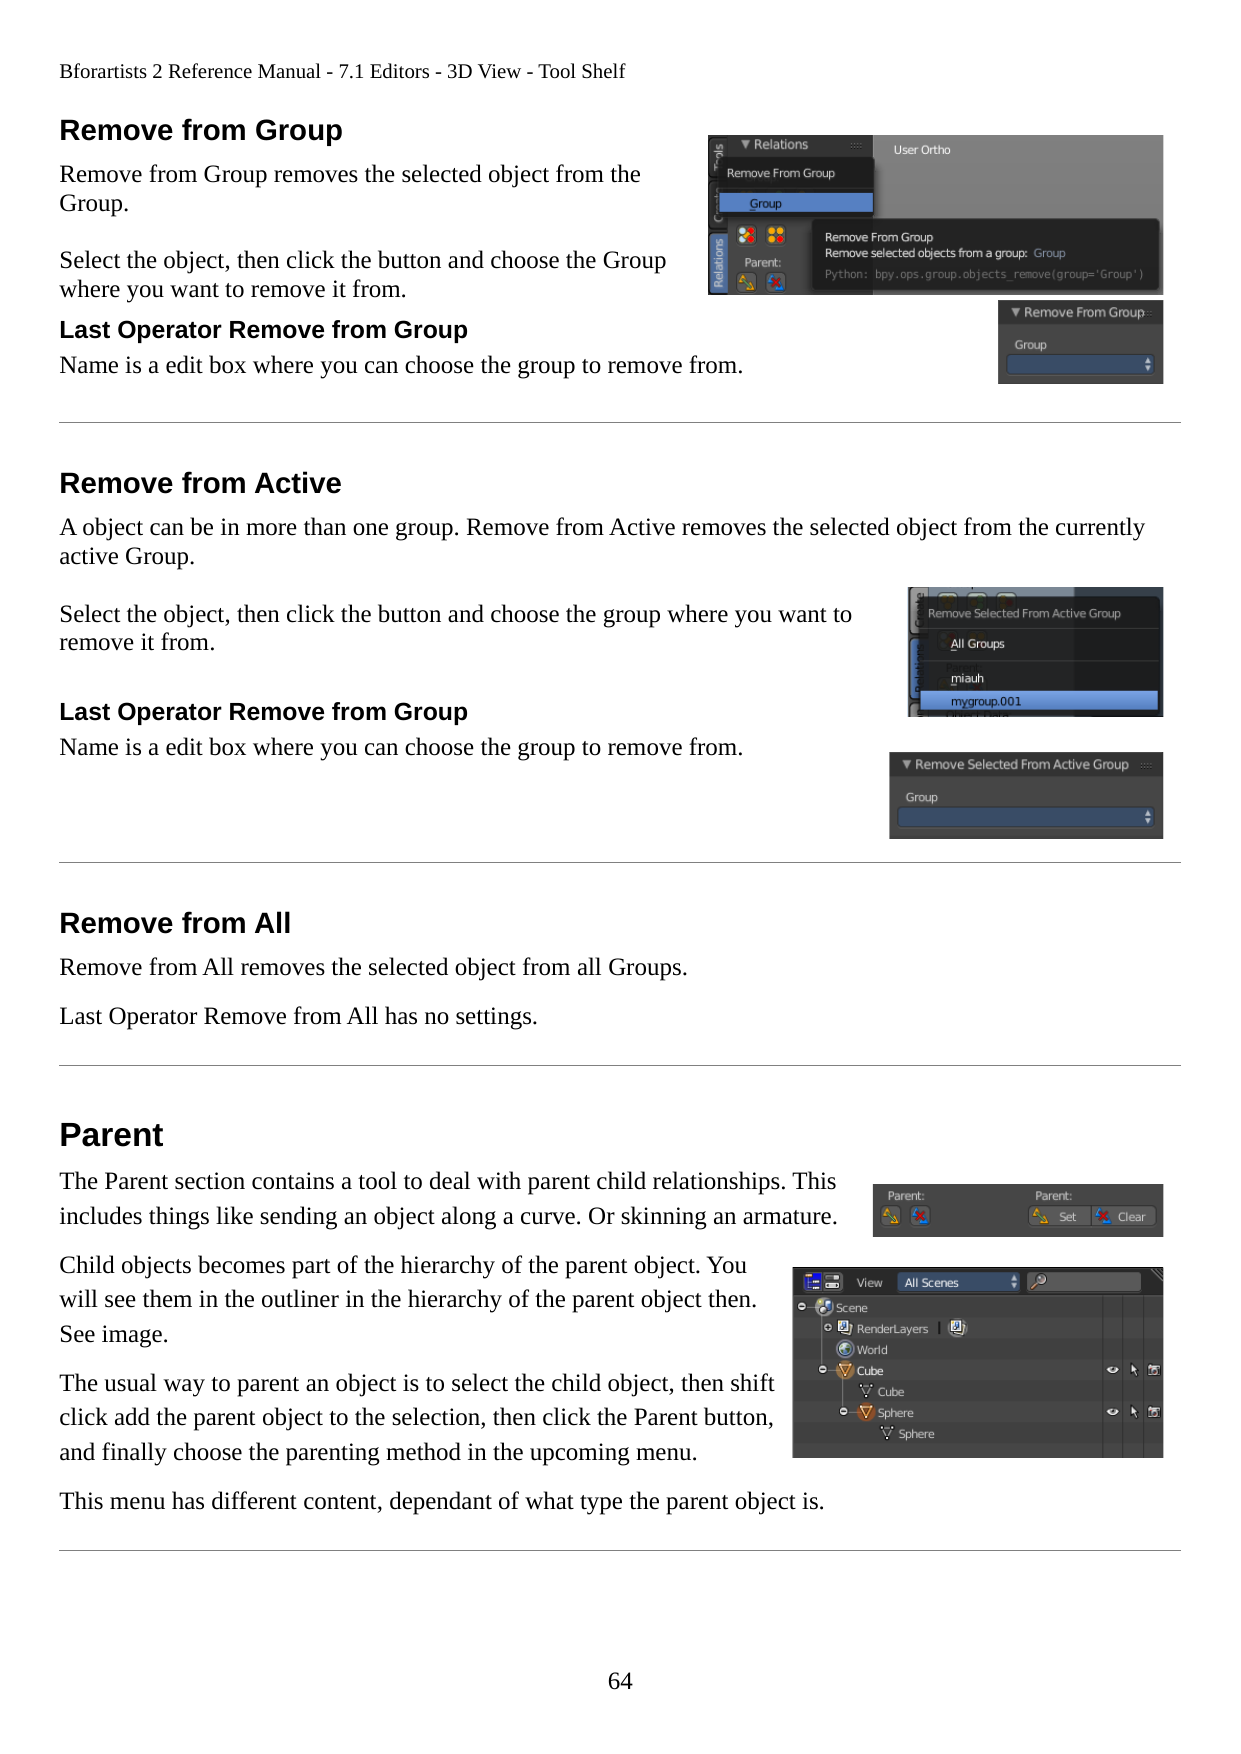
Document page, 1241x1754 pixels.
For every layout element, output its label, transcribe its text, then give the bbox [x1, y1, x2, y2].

picture [708, 135, 1164, 295]
text Select the object, then click the button and choose the group where you want to remove it from. [59, 599, 907, 656]
subtitle Last Operator Remove from Group [59, 315, 998, 344]
subtitle Remove from Group [59, 113, 1181, 146]
subtitle Parent [59, 1115, 1181, 1154]
text A object can be in more than one group. Remove from Active removes the selected object from the currently active Group. [59, 512, 1181, 570]
text Remove from Group removes the selected object from the Group. [59, 159, 708, 216]
text The Parent section contains a tool to deal with parent child relationships. This includes things like sending an object along a curve. Or skinning an armature. [59, 1166, 1181, 1230]
subtitle Remove from Active [59, 466, 1181, 500]
text Last Operator Remove from All has no settings. [59, 1001, 1181, 1030]
picture [889, 752, 1164, 839]
picture [872, 1184, 1164, 1237]
text Remove from All removes the selected object from all Groups. [59, 952, 1181, 981]
text Name is a edit box where you can choose the group to remove from. [59, 350, 998, 379]
text Name is a edit box where you can choose the group to remove from. [59, 732, 1181, 761]
text This menu has different content, dependant of what type the parent object is. [59, 1486, 1181, 1515]
picture [792, 1267, 1164, 1458]
subtitle Last Operator Remove from Group [59, 697, 1181, 726]
picture [907, 587, 1164, 717]
text Child objects becomes part of the hierarchy of the parent object. You will see them in the outliner in the hierarchy of the parent object then. See image. [59, 1250, 1181, 1348]
picture [998, 300, 1164, 384]
text The usual way to parent an object is to select the child object, then shift click add the parent object to the selection, then click the Parent button, and finally choose the parenting method in the upcoming menu. [59, 1368, 1181, 1466]
subtitle Remove from All [59, 906, 1181, 940]
text Select the object, then click the button and choose the Group where you want to remove it from. [59, 245, 1181, 303]
